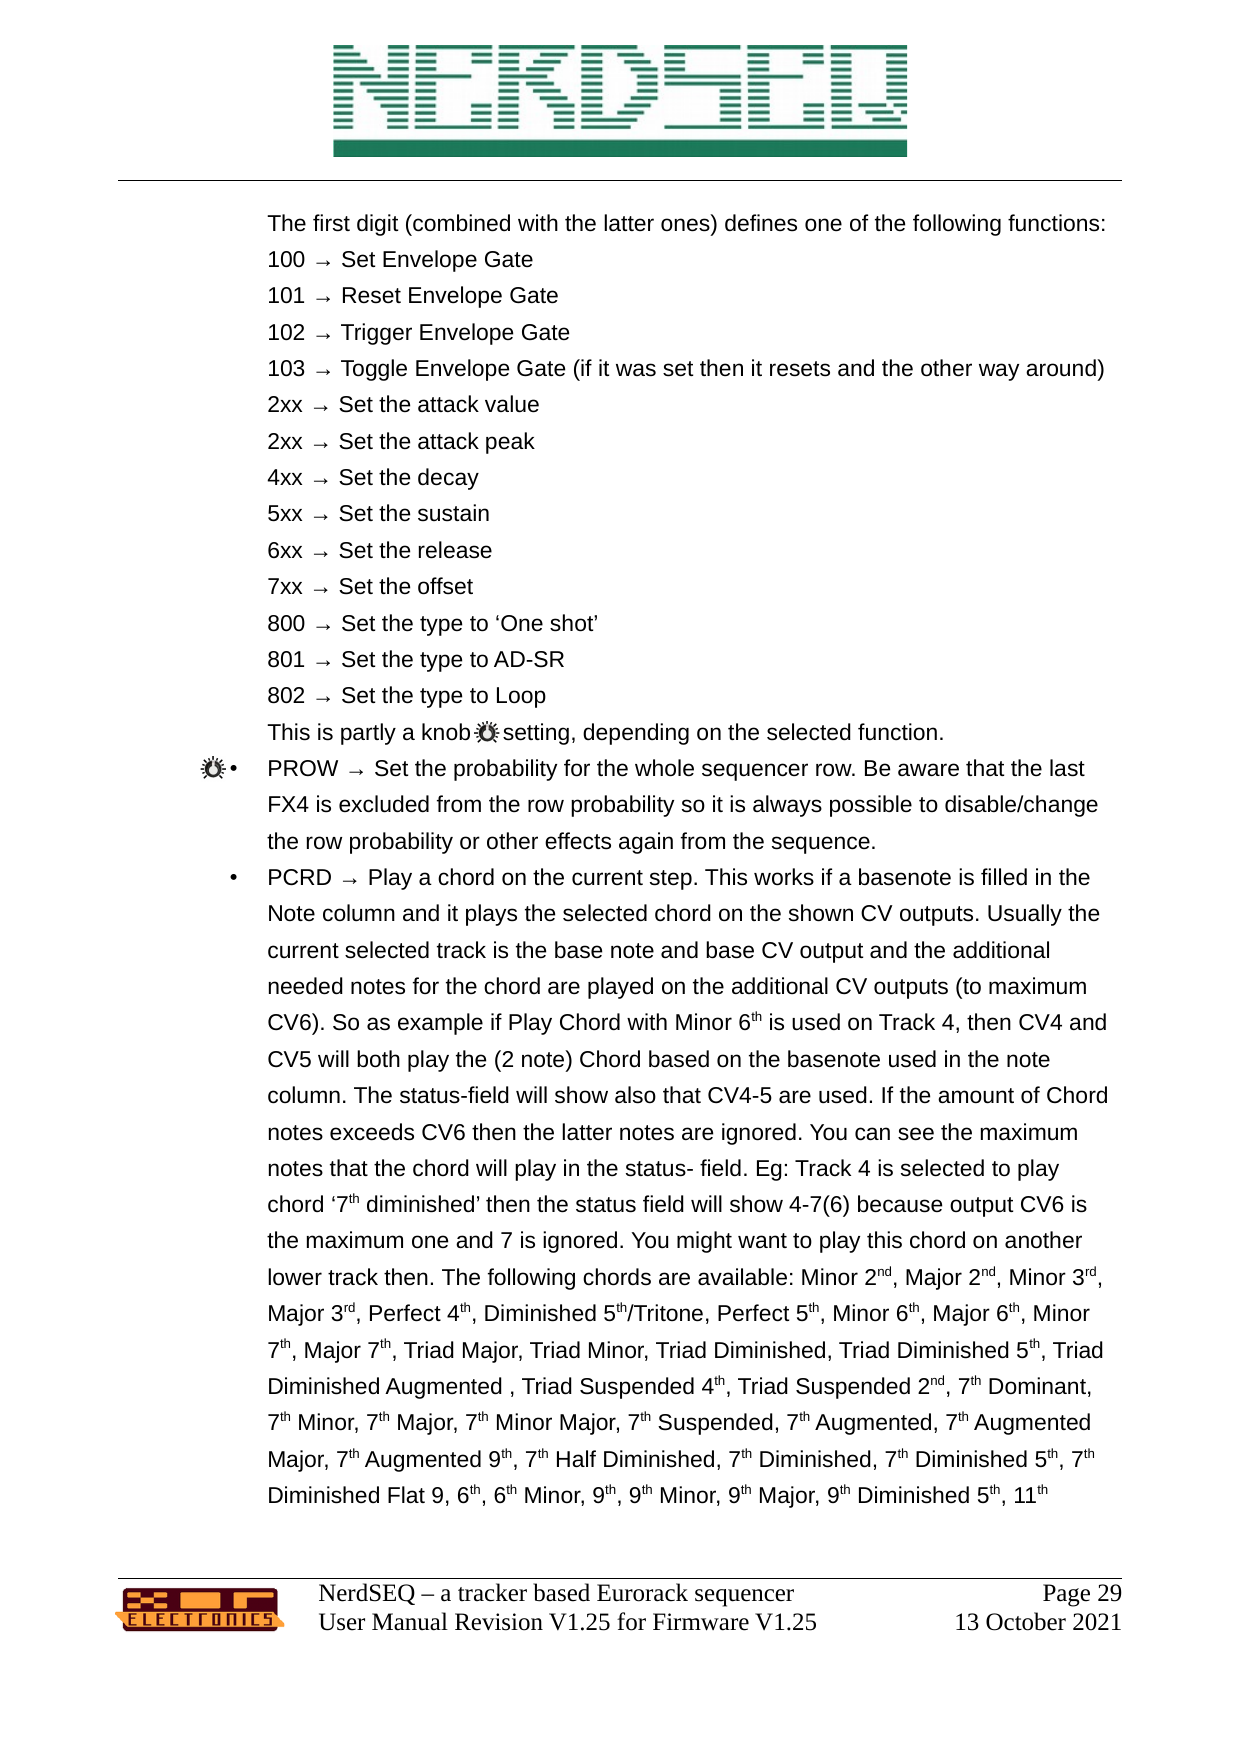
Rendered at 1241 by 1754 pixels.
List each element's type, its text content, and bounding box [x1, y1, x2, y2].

picture [200, 756, 226, 782]
picture [333, 45, 908, 157]
list 802 → Set the type to Loop [229, 682, 1122, 708]
list This is partly a knob setting, depending on the selected function. [229, 718, 1122, 745]
list 801 → Set the type to AD-SR [229, 646, 1122, 672]
picture [474, 721, 500, 746]
list 100 → Set Envelope Gate 101 → Reset Envelope Gate 102 → Trigger Envelope Gate 103 → Toggle Envelope Gate (if it was set then it resets and the other way around) 2xx → Set the attack value 2xx → Set the attack peak [229, 246, 1122, 454]
list 4xx → Set the decay [229, 464, 1122, 490]
list PROW → Set the probability for the whole sequencer row. Be aware that the last FX4 is excluded from the row probability so it is always possible to disable/change the row probability or other effects again from the sequence. [229, 755, 1122, 854]
list 5xx → Set the sustain 6xx → Set the release 7xx → Set the offset 800 → Set the type to ‘One shot’ [229, 500, 1122, 636]
list The first digit (combined with the latter ones) defines one of the following functions: [229, 209, 1122, 236]
list PCRD → Play a chord on the current step. This works if a basenote is filled in the Note column and it plays the selected chord on the shown CV outputs. Usually the current selected track is the base note and base CV output and the additional needed notes for the chord are played on the additional CV outputs (to maximum CV6). So as example if Play Chord with Minor 6th is used on Track 4, then CV4 and CV5 will both play the (2 note) Chord based on the basenote used in the note column. The status-field will show also that CV4-5 are used. If the amount of Chord notes exceeds CV6 then the latter notes are ignored. You can see the maximum notes that the chord will play in the status- field. Eg: Track 4 is selected to play chord ‘7th diminished’ then the status field will show 4-7(6) because output CV6 is the maximum one and 7 is ignored. You might want to play this chord on another lower track then. The following chords are available: Minor 2nd, Major 2nd, Minor 3rd, Major 3rd, Perfect 4th, Diminished 5th/Tritone, Perfect 5th, Minor 6th, Major 6th, Minor 7th, Major 7th, Triad Major, Triad Minor, Triad Diminished, Triad Diminished 5th, Triad Diminished Augmented , Triad Suspended 4th, Triad Suspended 2nd, 7th Dominant, 7th Minor, 7th Major, 7th Minor Major, 7th Suspended, 7th Augmented, 7th Augmented Major, 7th Augmented 9th, 7th Half Diminished, 7th Diminished, 7th Diminished 5th, 7th Diminished Flat 9, 6th, 6th Minor, 9th, 9th Minor, 9th Major, 9th Diminished 5th, 11th [229, 864, 1122, 1508]
picture [115, 1584, 285, 1634]
